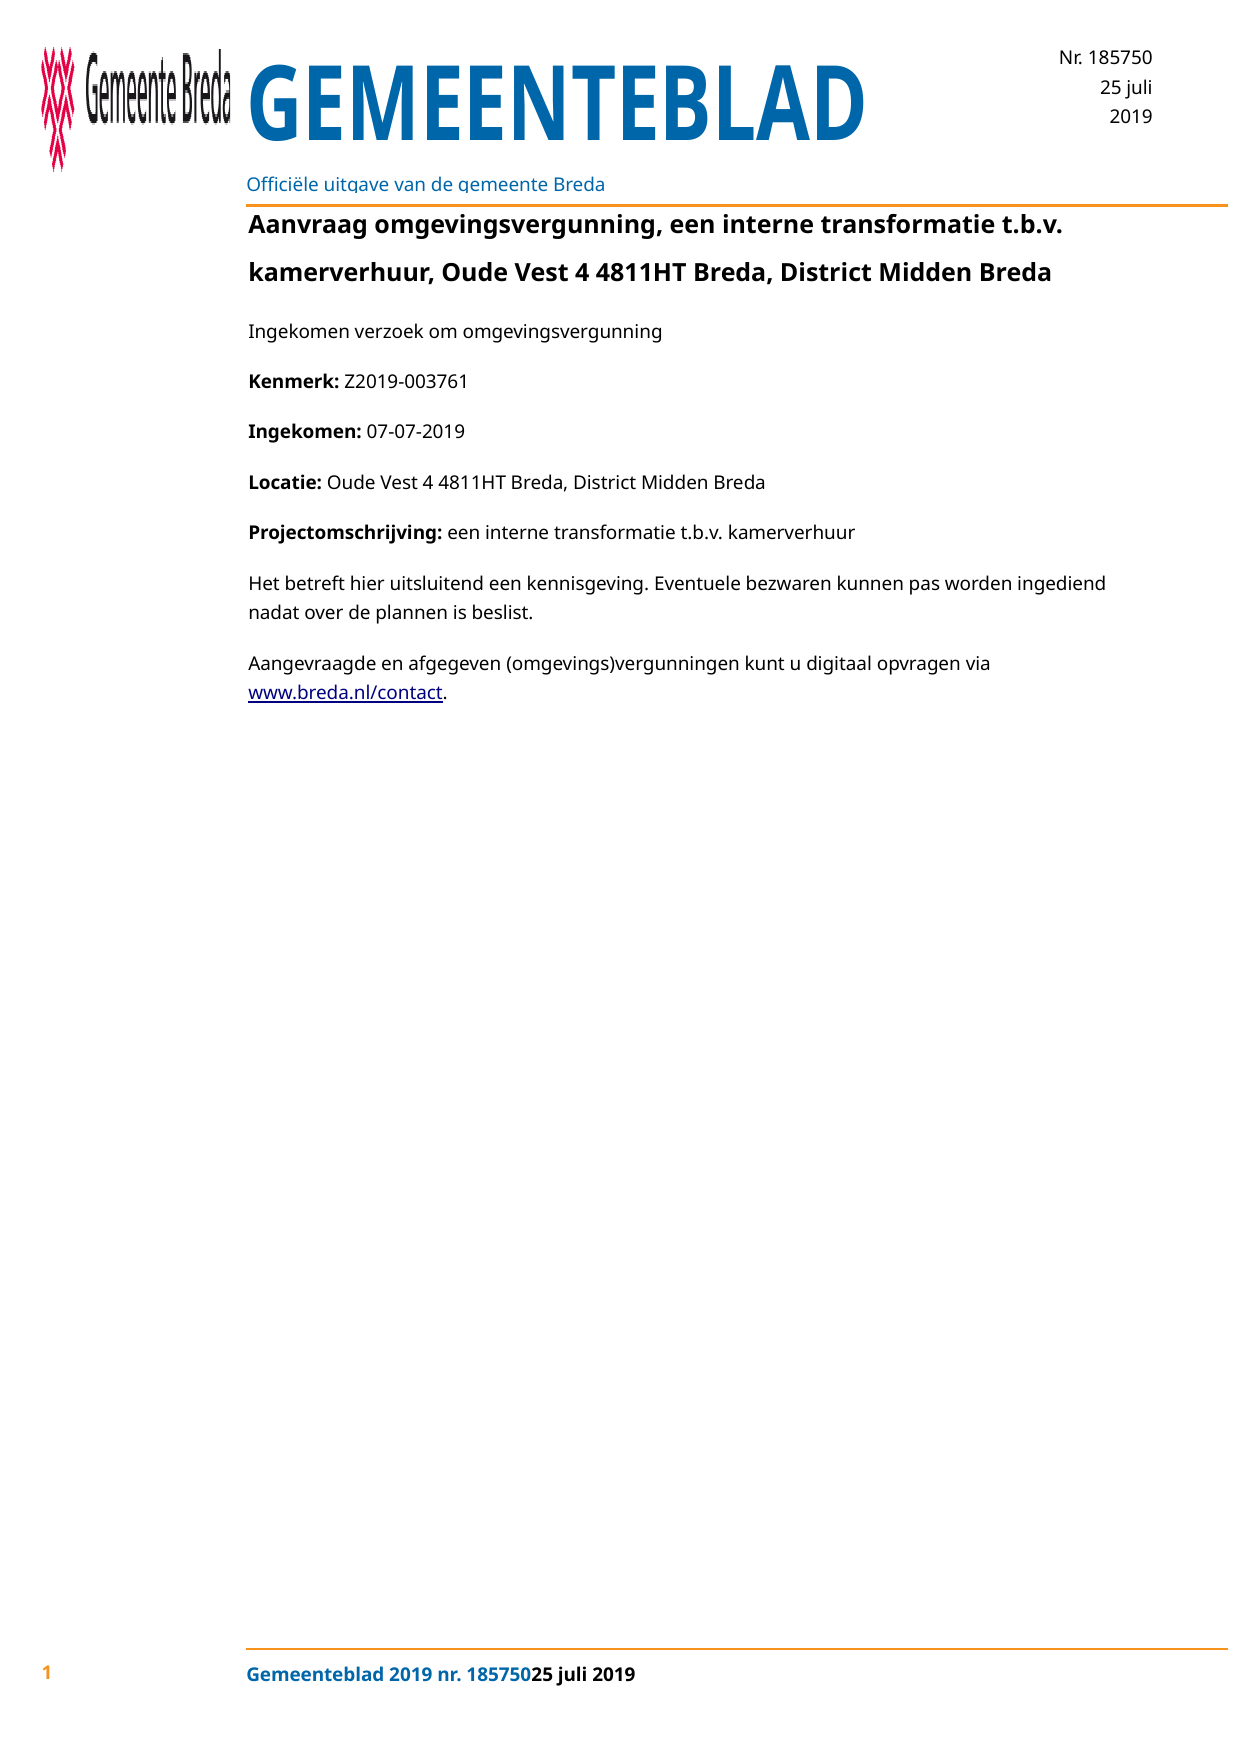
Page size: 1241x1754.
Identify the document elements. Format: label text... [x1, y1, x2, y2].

text Projectomschrijving: een interne transformatie t.b.v. kamerverhuur [248, 519, 1152, 545]
text Aanvraag omgevingsvergunning, een interne transformatie t.b.v. kamerverhuur, Oude Vest 4 4811HT Breda, District Midden Breda [248, 207, 1152, 288]
picture [41, 47, 231, 172]
text Aangevraagde en afgegeven (omgevings)vergunningen kunt u digitaal opvragen via www.breda.nl/contact. [248, 650, 1152, 705]
text Het betreft hier uitsluitend een kennisgeving. Eventuele bezwaren kunnen pas worden ingediend nadat over de plannen is beslist. [248, 570, 1152, 625]
text Locatie: Oude Vest 4 4811HT Breda, District Midden Breda [248, 469, 1152, 495]
text Ingekomen: 07-07-2019 [248, 419, 1152, 444]
text Ingekomen verzoek om omgevingsvergunning [248, 318, 1152, 344]
text Kenmerk: Z2019-003761 [248, 368, 1152, 394]
